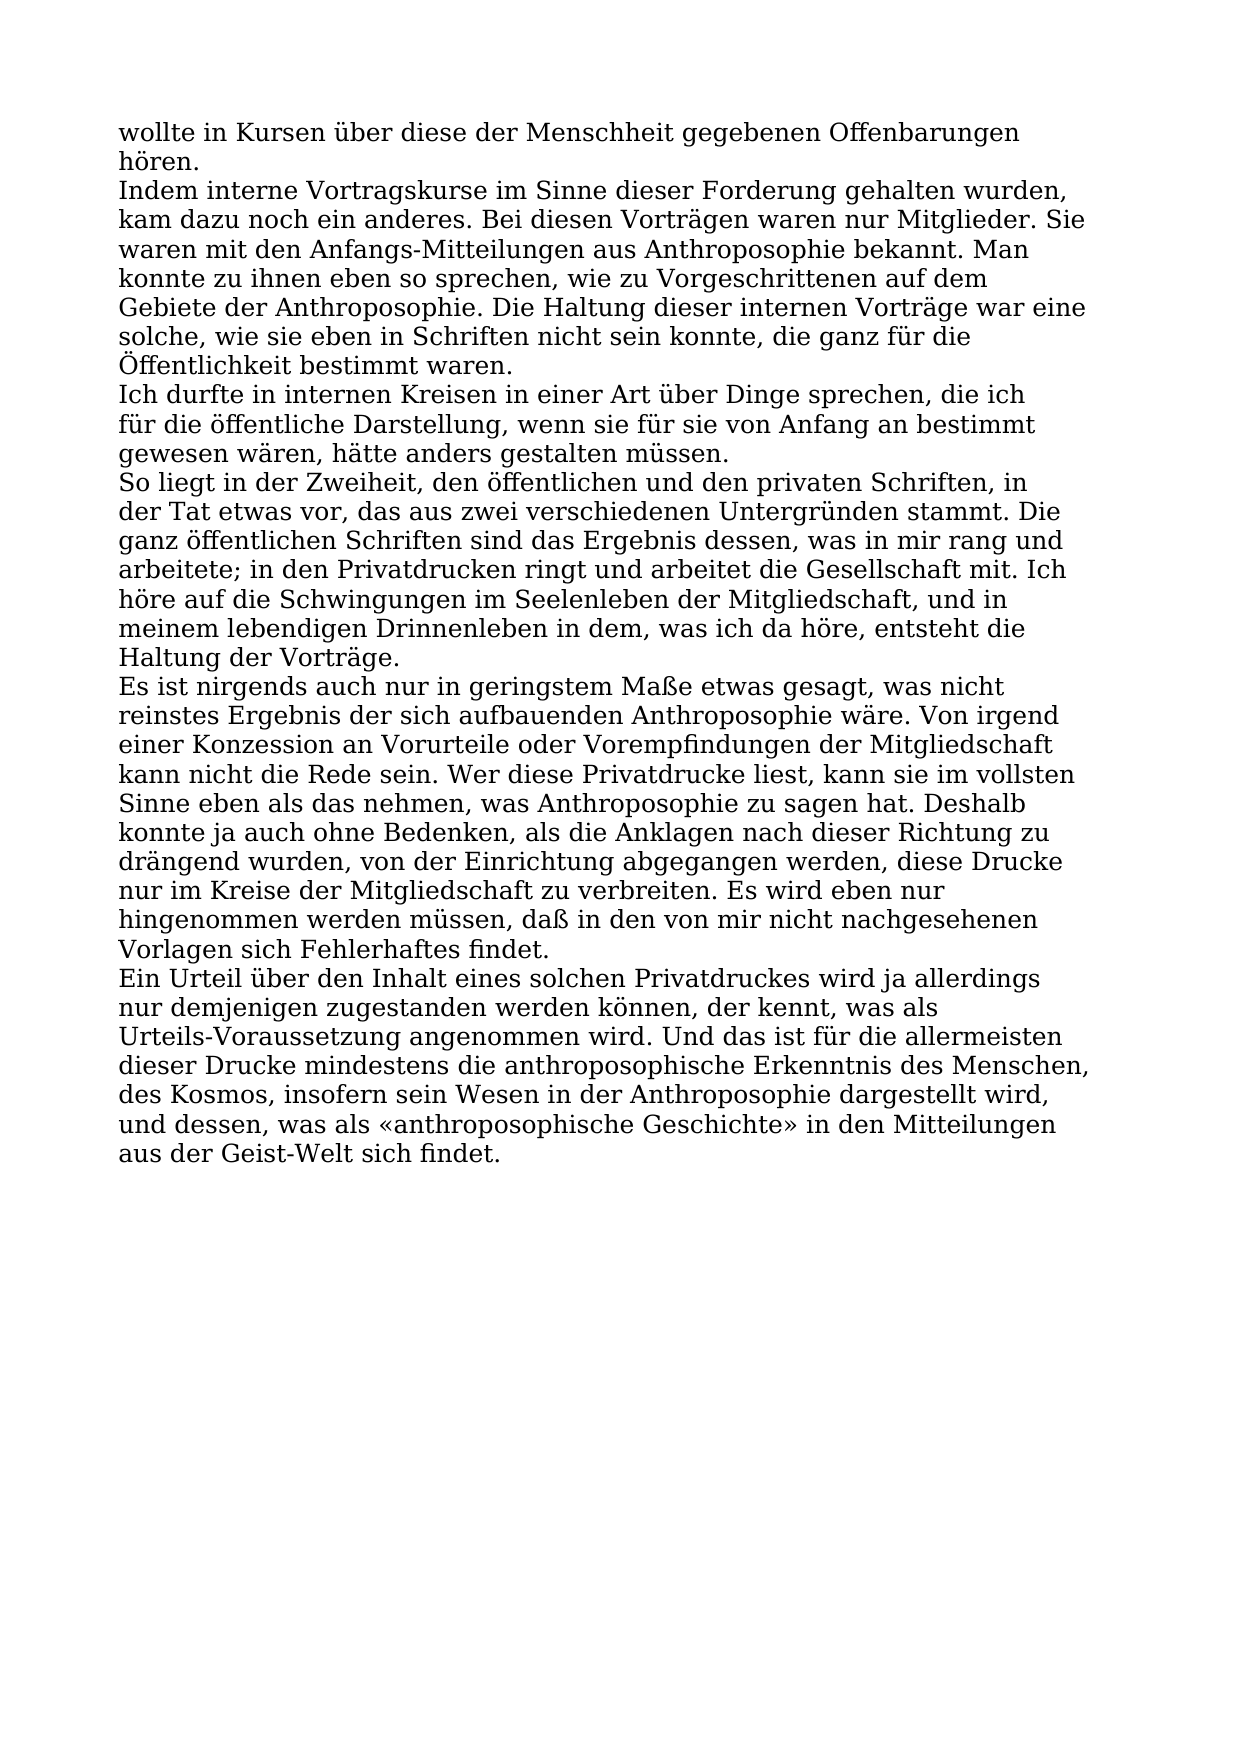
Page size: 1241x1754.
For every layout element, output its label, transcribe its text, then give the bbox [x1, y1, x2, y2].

text arbeitete; in den Privatdrucken ringt und arbeitet die Gesellschaft mit. Ich [118, 556, 1122, 585]
text des Kosmos, insofern sein Wesen in der Anthroposophie dargestellt wird, [118, 1081, 1122, 1110]
text Indem interne Vortragskurse im Sinne dieser Forderung gehalten wurden, [118, 176, 1122, 206]
text hören. [118, 147, 1122, 176]
text nur demjenigen zugestanden werden können, der kennt, was als [118, 993, 1122, 1022]
text hingenommen werden müssen, daß in den von mir nicht nachgesehenen [118, 906, 1122, 935]
text Ein Urteil über den Inhalt eines solchen Privatdruckes wird ja allerdings [118, 964, 1122, 993]
text konnte ja auch ohne Bedenken, als die Anklagen nach dieser Richtung zu [118, 818, 1122, 847]
text einer Konzession an Vorurteile oder Vorempfindungen der Mitgliedschaft [118, 731, 1122, 760]
text und dessen, was als «anthroposophische Geschichte» in den Mitteilungen [118, 1110, 1122, 1139]
text Vorlagen sich Fehlerhaftes findet. [118, 935, 1122, 964]
text Es ist nirgends auch nur in geringstem Maße etwas gesagt, was nicht [118, 672, 1122, 701]
text ganz öffentlichen Schriften sind das Ergebnis dessen, was in mir rang und [118, 526, 1122, 556]
text Urteils-Voraussetzung angenommen wird. Und das ist für die allermeisten [118, 1022, 1122, 1051]
text Ich durfte in internen Kreisen in einer Art über Dinge sprechen, die ich [118, 381, 1122, 410]
text waren mit den Anfangs-Mitteilungen aus Anthroposophie bekannt. Man [118, 235, 1122, 264]
text dieser Drucke mindestens die anthroposophische Erkenntnis des Menschen, [118, 1051, 1122, 1081]
text drängend wurden, von der Einrichtung abgegangen werden, diese Drucke [118, 847, 1122, 876]
text nur im Kreise der Mitgliedschaft zu verbreiten. Es wird eben nur [118, 876, 1122, 906]
text konnte zu ihnen eben so sprechen, wie zu Vorgeschrittenen auf dem [118, 264, 1122, 293]
text der Tat etwas vor, das aus zwei verschiedenen Untergründen stammt. Die [118, 497, 1122, 526]
text Sinne eben als das nehmen, was Anthroposophie zu sagen hat. Deshalb [118, 789, 1122, 818]
text für die öffentliche Darstellung, wenn sie für sie von Anfang an bestimmt [118, 410, 1122, 439]
text aus der Geist-Welt sich findet. [118, 1139, 1122, 1168]
text reinstes Ergebnis der sich aufbauenden Anthroposophie wäre. Von irgend [118, 701, 1122, 731]
text meinem lebendigen Drinnenleben in dem, was ich da höre, entsteht die [118, 614, 1122, 643]
text wollte in Kursen über diese der Menschheit gegebenen Offenbarungen [118, 118, 1122, 147]
text So liegt in der Zweiheit, den öffentlichen und den privaten Schriften, in [118, 468, 1122, 497]
text solche, wie sie eben in Schriften nicht sein konnte, die ganz für die [118, 322, 1122, 351]
text Öffentlichkeit bestimmt waren. [118, 351, 1122, 381]
text höre auf die Schwingungen im Seelenleben der Mitgliedschaft, und in [118, 585, 1122, 614]
text kann nicht die Rede sein. Wer diese Privatdrucke liest, kann sie im vollsten [118, 760, 1122, 789]
text Haltung der Vorträge. [118, 643, 1122, 672]
text gewesen wären, hätte anders gestalten müssen. [118, 439, 1122, 468]
text kam dazu noch ein anderes. Bei diesen Vorträgen waren nur Mitglieder. Sie [118, 206, 1122, 235]
text Gebiete der Anthroposophie. Die Haltung dieser internen Vorträge war eine [118, 293, 1122, 322]
